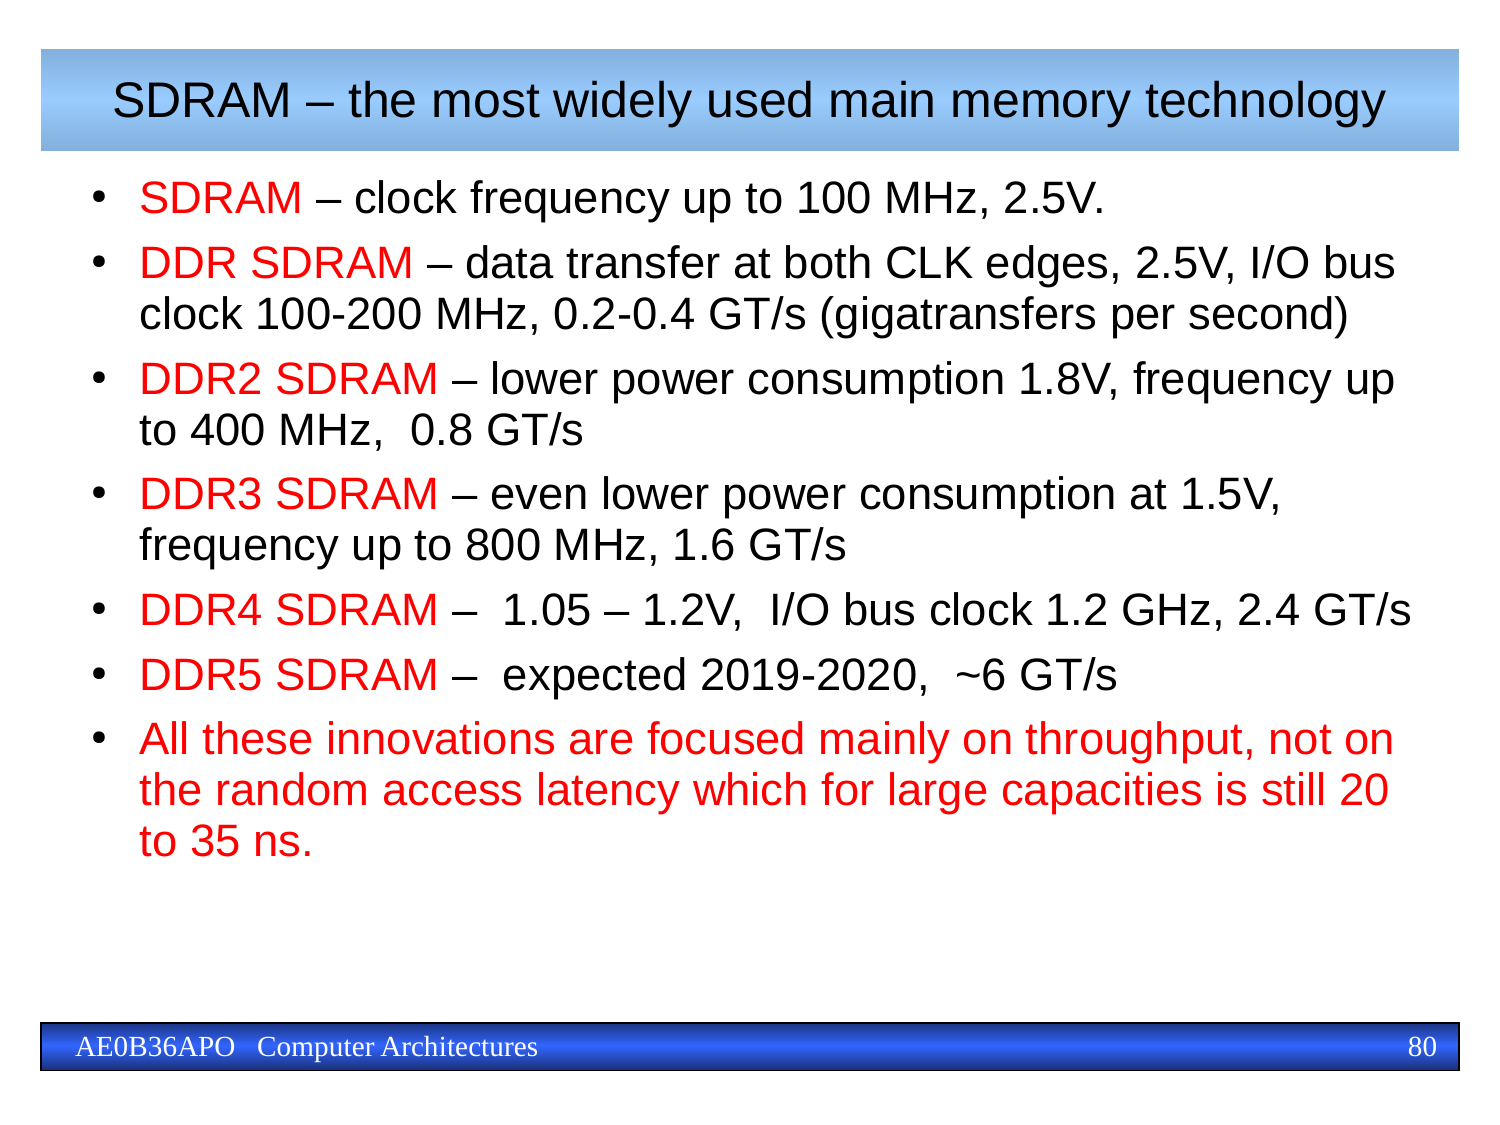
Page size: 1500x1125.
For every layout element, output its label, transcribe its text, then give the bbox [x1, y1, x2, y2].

list SDRAM – clock frequency up to 100 MHz, 2.5V. DDR SDRAM – data transfer at both CLK edges, 2.5V, I/O bus clock 100-200 MHz, 0.2-0.4 GT/s (gigatransfers per second) DDR2 SDRAM – lower power consumption 1.8V, frequency up to 400 MHz, 0.8 GT/s DDR3 SDRAM – even lower power consumption at 1.5V, frequency up to 800 MHz, 1.6 GT/s DDR4 SDRAM – 1.05 – 1.2V, I/O bus clock 1.2 GHz, 2.4 GT/s DDR5 SDRAM – expected 2019-2020, ~6 GT/s All these innovations are focused mainly on throughput, not on the random access latency which for large capacities is still 20 to 35 ns. [75, 172, 1426, 916]
title SDRAM – the most widely used main memory technology [41, 49, 1459, 151]
